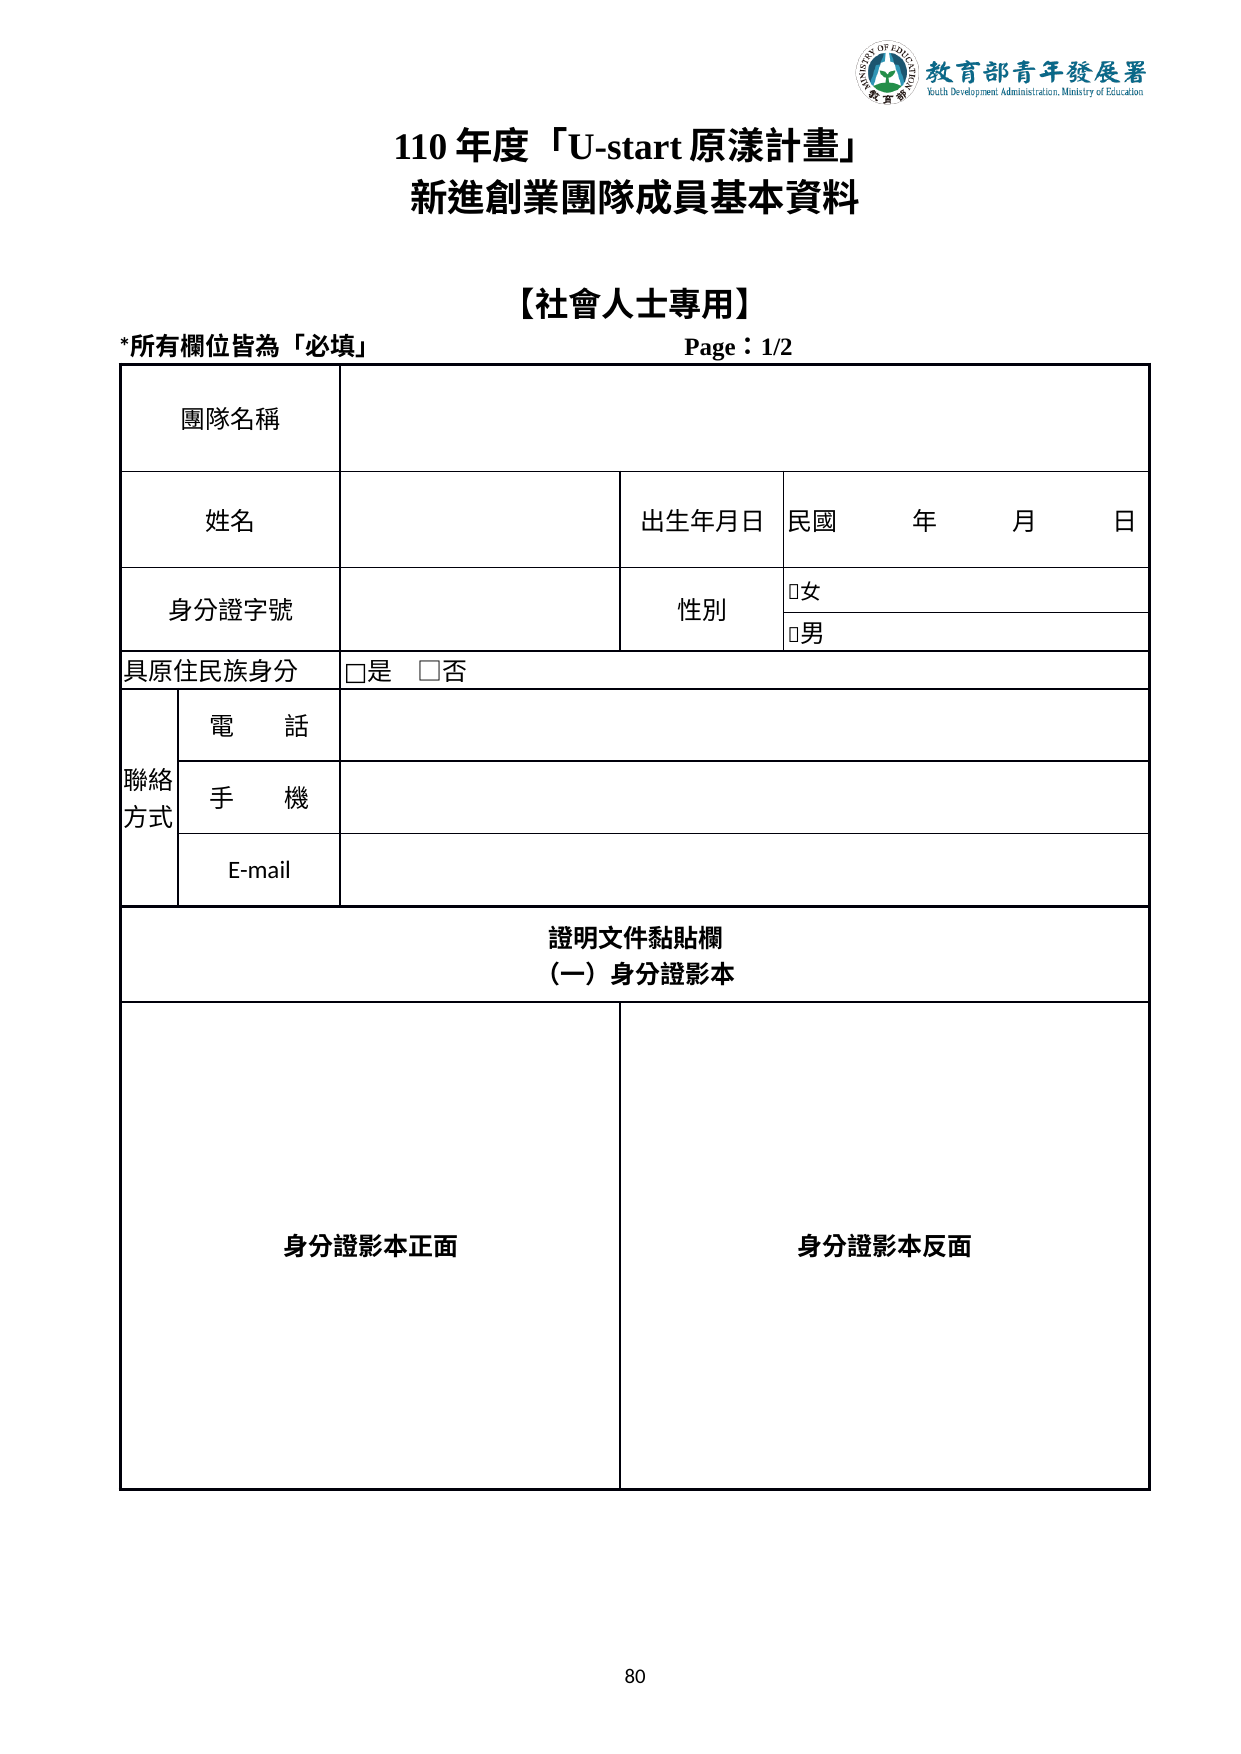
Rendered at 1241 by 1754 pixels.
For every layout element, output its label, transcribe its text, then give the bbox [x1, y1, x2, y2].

table_cell E-mail [179, 834, 339, 905]
table_header [341, 366, 1148, 471]
table_cell [341, 472, 619, 566]
table_cell 姓名 [122, 472, 339, 566]
table_cell 聯絡方式 [122, 690, 177, 905]
table_cell [341, 690, 1148, 760]
table_cell 身分證字號 [122, 568, 339, 650]
table_cell 出生年月日 [621, 472, 783, 566]
table_cell 手 機 [179, 762, 339, 832]
table_header 團隊名稱 [122, 366, 339, 471]
table_cell [341, 568, 619, 650]
table_cell 具原住民族身分 [122, 652, 339, 688]
text 【社會人士專用】 [118, 274, 1152, 326]
table_cell 女 [784, 568, 1148, 612]
table_cell 電 話 [179, 690, 339, 760]
text 新進創業團隊成員基本資料 [118, 170, 1152, 222]
picture [848, 35, 1152, 109]
table_cell 性別 [621, 568, 783, 650]
text 110年度「U-start原漾計畫」 [118, 118, 1152, 170]
table_cell [341, 834, 1148, 905]
table_cell □是 □否 [341, 652, 1148, 688]
table_cell 證明文件黏貼欄 （一）身分證影本 [122, 908, 1148, 1001]
table_cell [341, 762, 1148, 832]
table_cell 身分證影本反面 [621, 1003, 1148, 1487]
table_cell 民國 年 月 日 [784, 472, 1148, 566]
text *所有欄位皆為「必填」 Page：1/2 [118, 326, 1152, 363]
table_cell 男 [784, 613, 1148, 650]
table_cell 身分證影本正面 [122, 1003, 619, 1487]
